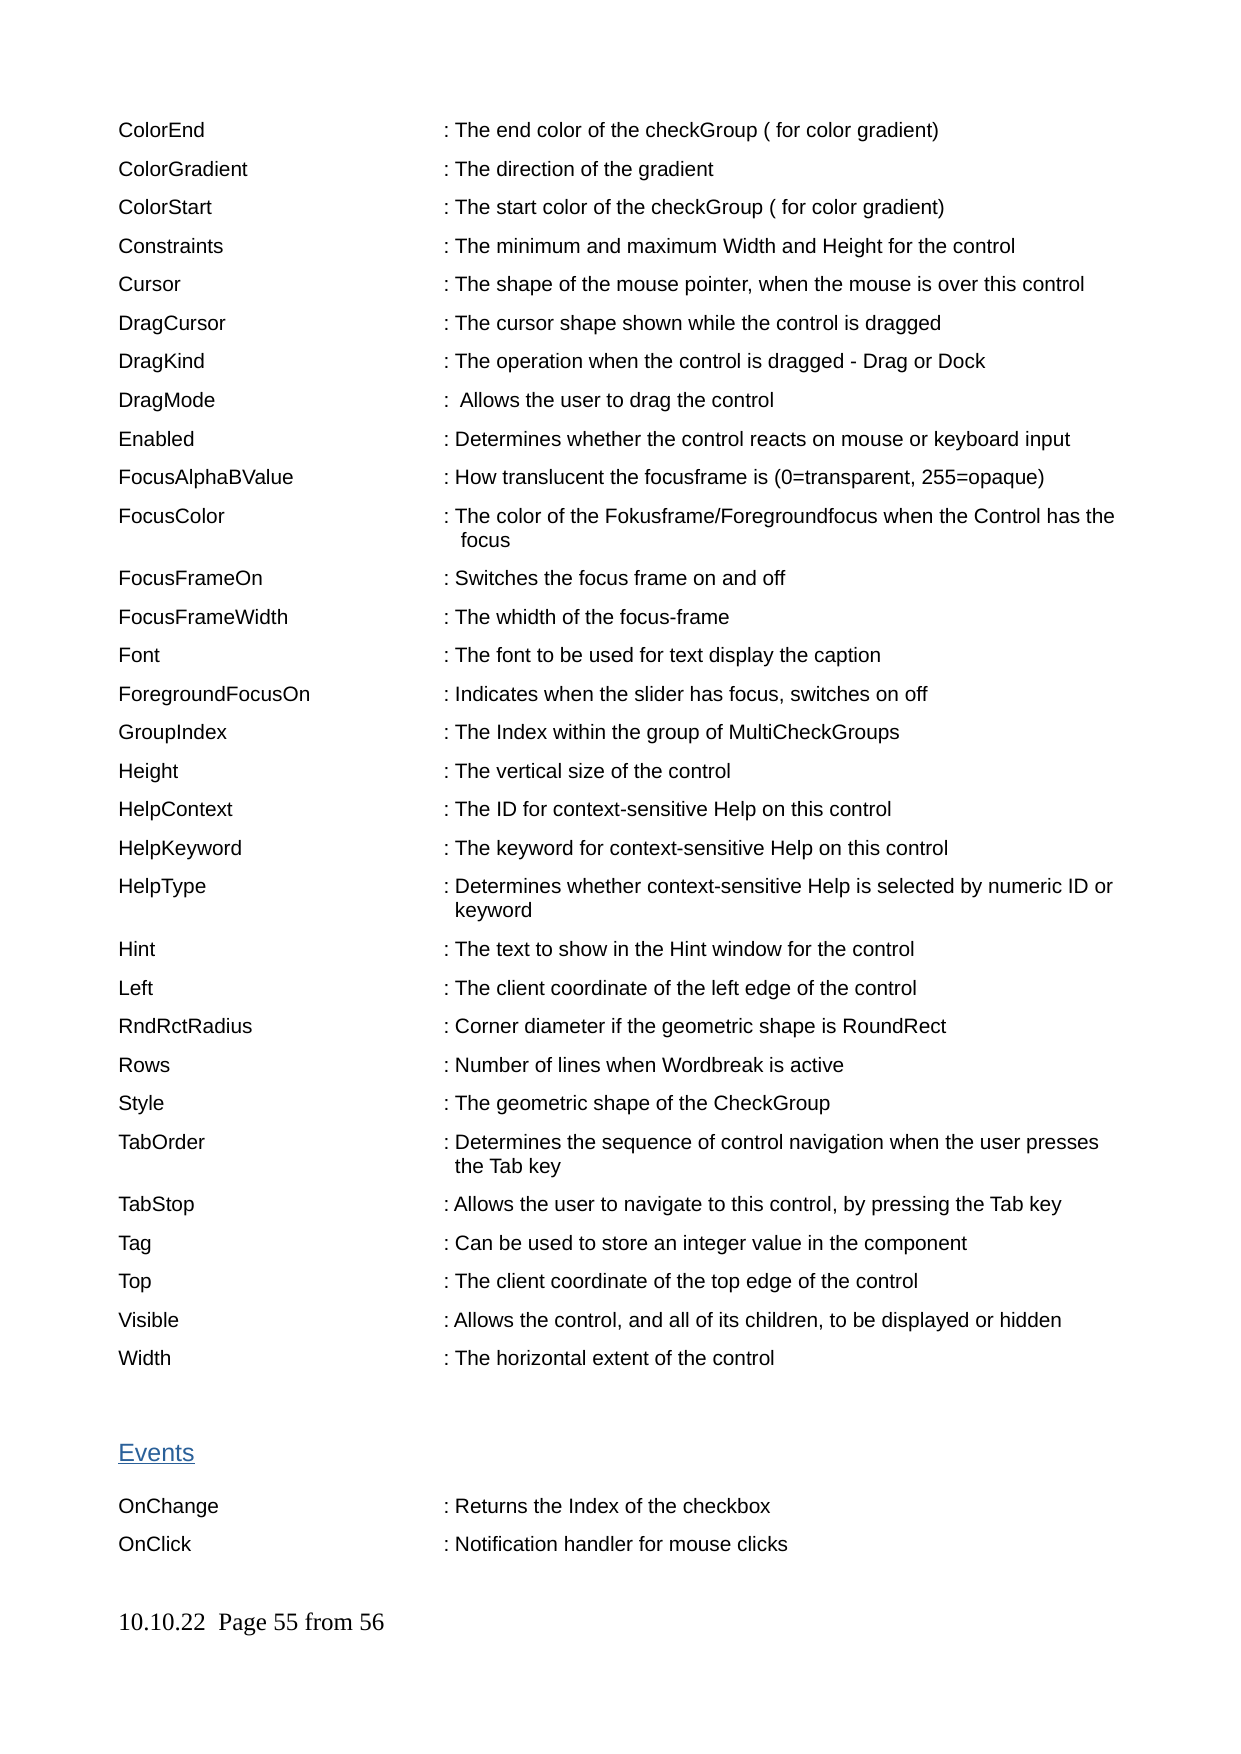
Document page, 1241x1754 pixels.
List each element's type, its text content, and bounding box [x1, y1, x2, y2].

text Visible : Allows the control, and all of its children, to be displayed or hidden [118, 1308, 1122, 1332]
text TabStop : Allows the user to navigate to this control, by pressing the Tab key [118, 1192, 1122, 1216]
text Enabled : Determines whether the control reacts on mouse or keyboard input [118, 426, 1122, 450]
text HelpType : Determines whether context-sensitive Help is selected by numeric ID or keyword [118, 874, 1122, 922]
text Top : The client coordinate of the top edge of the control [118, 1269, 1122, 1293]
text OnChange : Returns the Index of the checkbox [118, 1494, 1122, 1518]
text FocusFrameWidth : The whidth of the focus-frame [118, 604, 1122, 628]
text ColorEnd : The end color of the checkGroup ( for color gradient) [118, 118, 1122, 142]
text HelpKeyword : The keyword for context-sensitive Help on this control [118, 836, 1122, 860]
text FocusAlphaBValue : How translucent the focusframe is (0=transparent, 255=opaque) [118, 465, 1122, 489]
text ColorGradient : The direction of the gradient [118, 157, 1122, 181]
text Height : The vertical size of the control [118, 759, 1122, 783]
text RndRctRadius : Corner diameter if the geometric shape is RoundRect [118, 1014, 1122, 1038]
text Left : The client coordinate of the left edge of the control [118, 975, 1122, 999]
text GroupIndex : The Index within the group of MultiCheckGroups [118, 720, 1122, 744]
text DragKind : The operation when the control is dragged - Drag or Dock [118, 349, 1122, 373]
text Rows : Number of lines when Wordbreak is active [118, 1052, 1122, 1076]
text Width : The horizontal extent of the control [118, 1346, 1122, 1370]
text ForegroundFocusOn : Indicates when the slider has focus, switches on off [118, 682, 1122, 706]
text ColorStart : The start color of the checkGroup ( for color gradient) [118, 195, 1122, 219]
text Tag : Can be used to store an integer value in the component [118, 1231, 1122, 1254]
text Style : The geometric shape of the CheckGroup [118, 1091, 1122, 1115]
text DragMode : Allows the user to drag the control [118, 388, 1122, 412]
text HelpContext : The ID for context-sensitive Help on this control [118, 797, 1122, 821]
text Constraints : The minimum and maximum Width and Height for the control [118, 234, 1122, 258]
text TabOrder : Determines the sequence of control navigation when the user presses the Tab key [118, 1129, 1122, 1177]
text FocusColor : The color of the Fokusframe/Foregroundfocus when the Control has the focus [118, 503, 1122, 551]
text OnClick : Notification handler for mouse clicks [118, 1532, 1122, 1556]
text Cursor : The shape of the mouse pointer, when the mouse is over this control [118, 272, 1122, 296]
text Hint : The text to show in the Hint window for the control [118, 937, 1122, 961]
subtitle Events [118, 1438, 1122, 1467]
text FocusFrameOn : Switches the focus frame on and off [118, 566, 1122, 590]
text DragCursor : The cursor shape shown while the control is dragged [118, 311, 1122, 335]
text Font : The font to be used for text display the caption [118, 643, 1122, 667]
